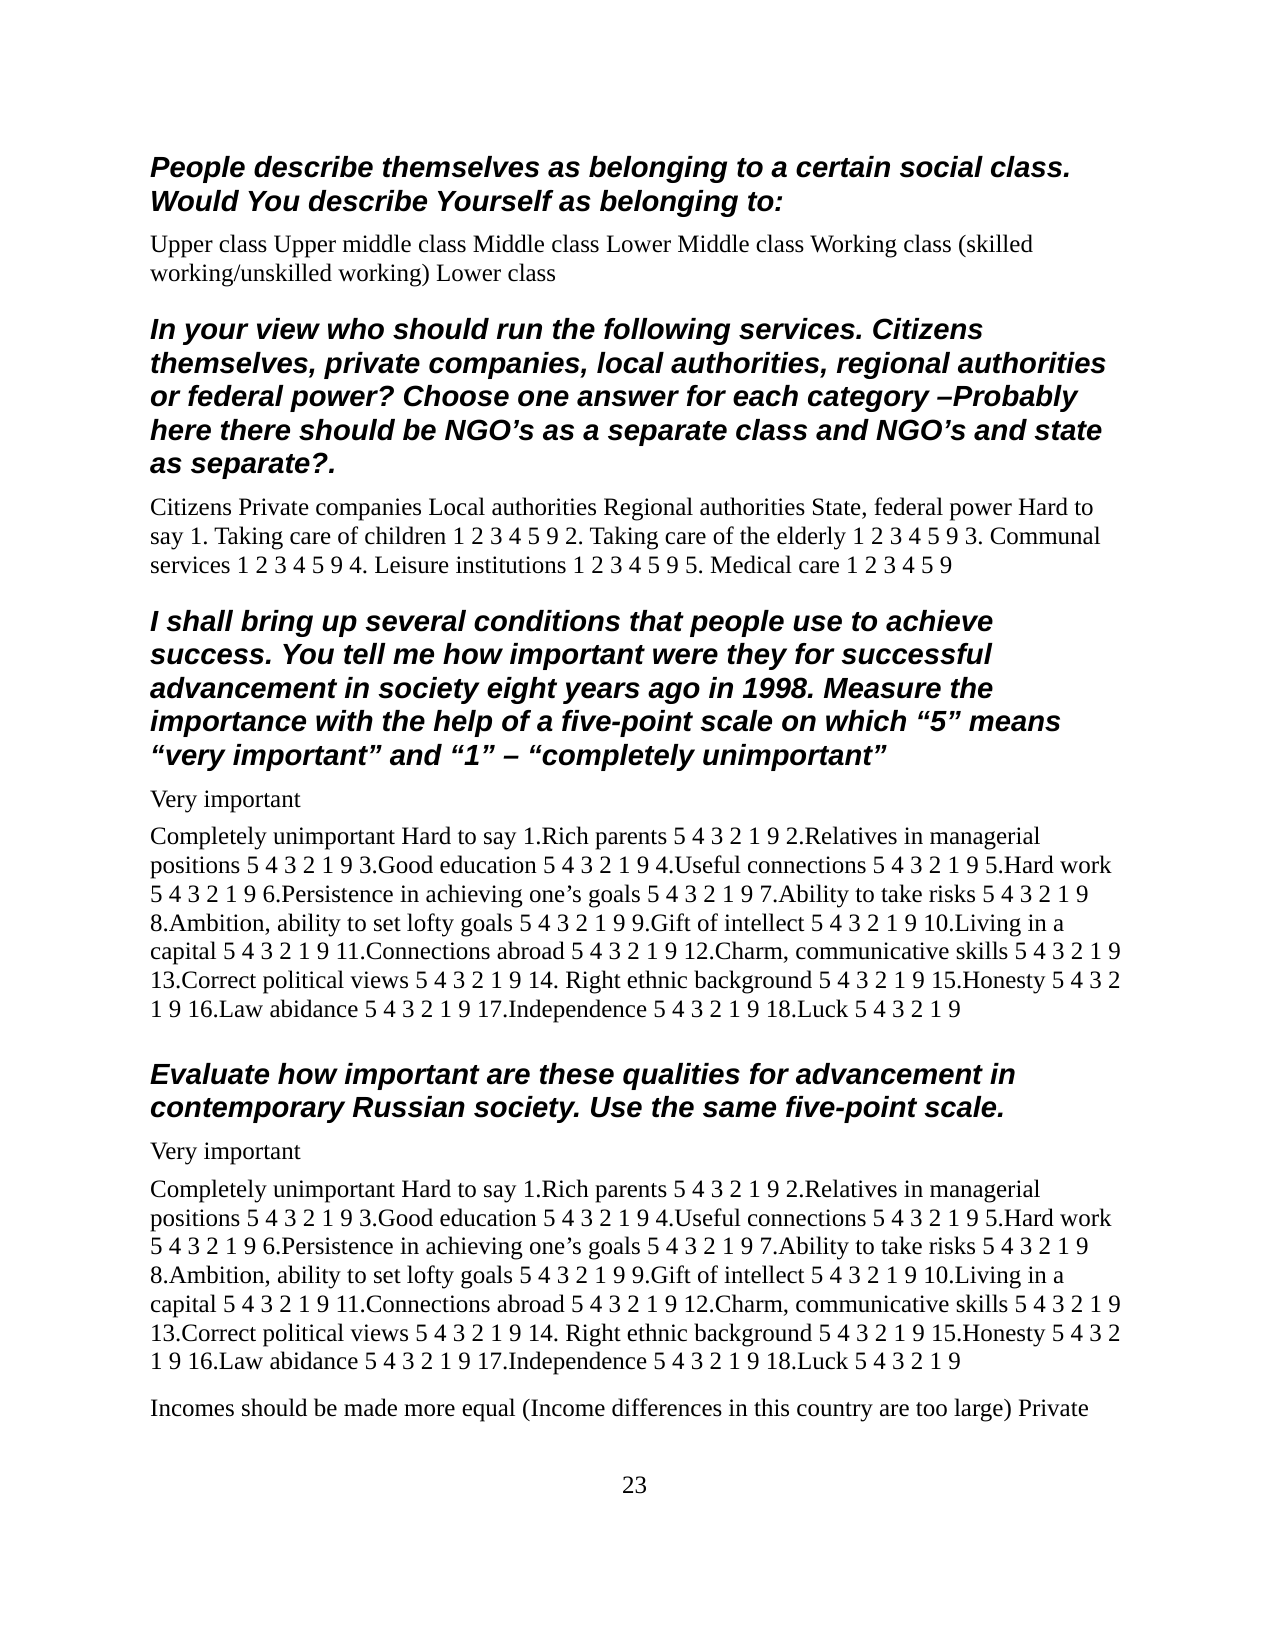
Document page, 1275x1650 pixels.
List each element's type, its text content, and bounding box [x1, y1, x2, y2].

subtitle People describe themselves as belonging to a certain social class. Would You describe Yourself as belonging to: [150, 150, 1125, 217]
text Incomes should be made more equal (Income differences in this country are too large) Private [150, 1393, 1125, 1422]
text Upper class Upper middle class Middle class Lower Middle class Working class (skilled working/unskilled working) Lower class [150, 229, 1125, 287]
text Very important [150, 1136, 1125, 1165]
text Citizens Private companies Local authorities Regional authorities State, federal power Hard to say 1. Taking care of children 1 2 3 4 5 9 2. Taking care of the elderly 1 2 3 4 5 9 3. Communal services 1 2 3 4 5 9 4. Leisure institutions 1 2 3 4 5 9 5. Medical care 1 2 3 4 5 9 [150, 492, 1125, 578]
text Very important [150, 784, 1125, 812]
subtitle I shall bring up several conditions that people use to achieve success. You tell me how important were they for successful advancement in society eight years ago in 1998. Measure the importance with the help of a five-point scale on which “5” means “very important” and “1” – “completely unimportant” [150, 603, 1125, 771]
subtitle In your view who should run the following services. Citizens themselves, private companies, local authorities, regional authorities or federal power? Choose one answer for each category –Probably here there should be NGO’s as a separate class and NGO’s and state as separate?. [150, 312, 1125, 480]
subtitle Evaluate how important are these qualities for advancement in contemporary Russian society. Use the same five-point scale. [150, 1057, 1125, 1124]
text Completely unimportant Hard to say 1.Rich parents 5 4 3 2 1 9 2.Relatives in managerial positions 5 4 3 2 1 9 3.Good education 5 4 3 2 1 9 4.Useful connections 5 4 3 2 1 9 5.Hard work 5 4 3 2 1 9 6.Persistence in achieving one’s goals 5 4 3 2 1 9 7.Ability to take risks 5 4 3 2 1 9 8.Ambition, ability to set lofty goals 5 4 3 2 1 9 9.Gift of intellect 5 4 3 2 1 9 10.Living in a capital 5 4 3 2 1 9 11.Connections abroad 5 4 3 2 1 9 12.Charm, communicative skills 5 4 3 2 1 9 13.Correct political views 5 4 3 2 1 9 14. Right ethnic background 5 4 3 2 1 9 15.Honesty 5 4 3 2 1 9 16.Law abidance 5 4 3 2 1 9 17.Independence 5 4 3 2 1 9 18.Luck 5 4 3 2 1 9 [150, 1174, 1125, 1375]
text Completely unimportant Hard to say 1.Rich parents 5 4 3 2 1 9 2.Relatives in managerial positions 5 4 3 2 1 9 3.Good education 5 4 3 2 1 9 4.Useful connections 5 4 3 2 1 9 5.Hard work 5 4 3 2 1 9 6.Persistence in achieving one’s goals 5 4 3 2 1 9 7.Ability to take risks 5 4 3 2 1 9 8.Ambition, ability to set lofty goals 5 4 3 2 1 9 9.Gift of intellect 5 4 3 2 1 9 10.Living in a capital 5 4 3 2 1 9 11.Connections abroad 5 4 3 2 1 9 12.Charm, communicative skills 5 4 3 2 1 9 13.Correct political views 5 4 3 2 1 9 14. Right ethnic background 5 4 3 2 1 9 15.Honesty 5 4 3 2 1 9 16.Law abidance 5 4 3 2 1 9 17.Independence 5 4 3 2 1 9 18.Luck 5 4 3 2 1 9 [150, 821, 1125, 1023]
